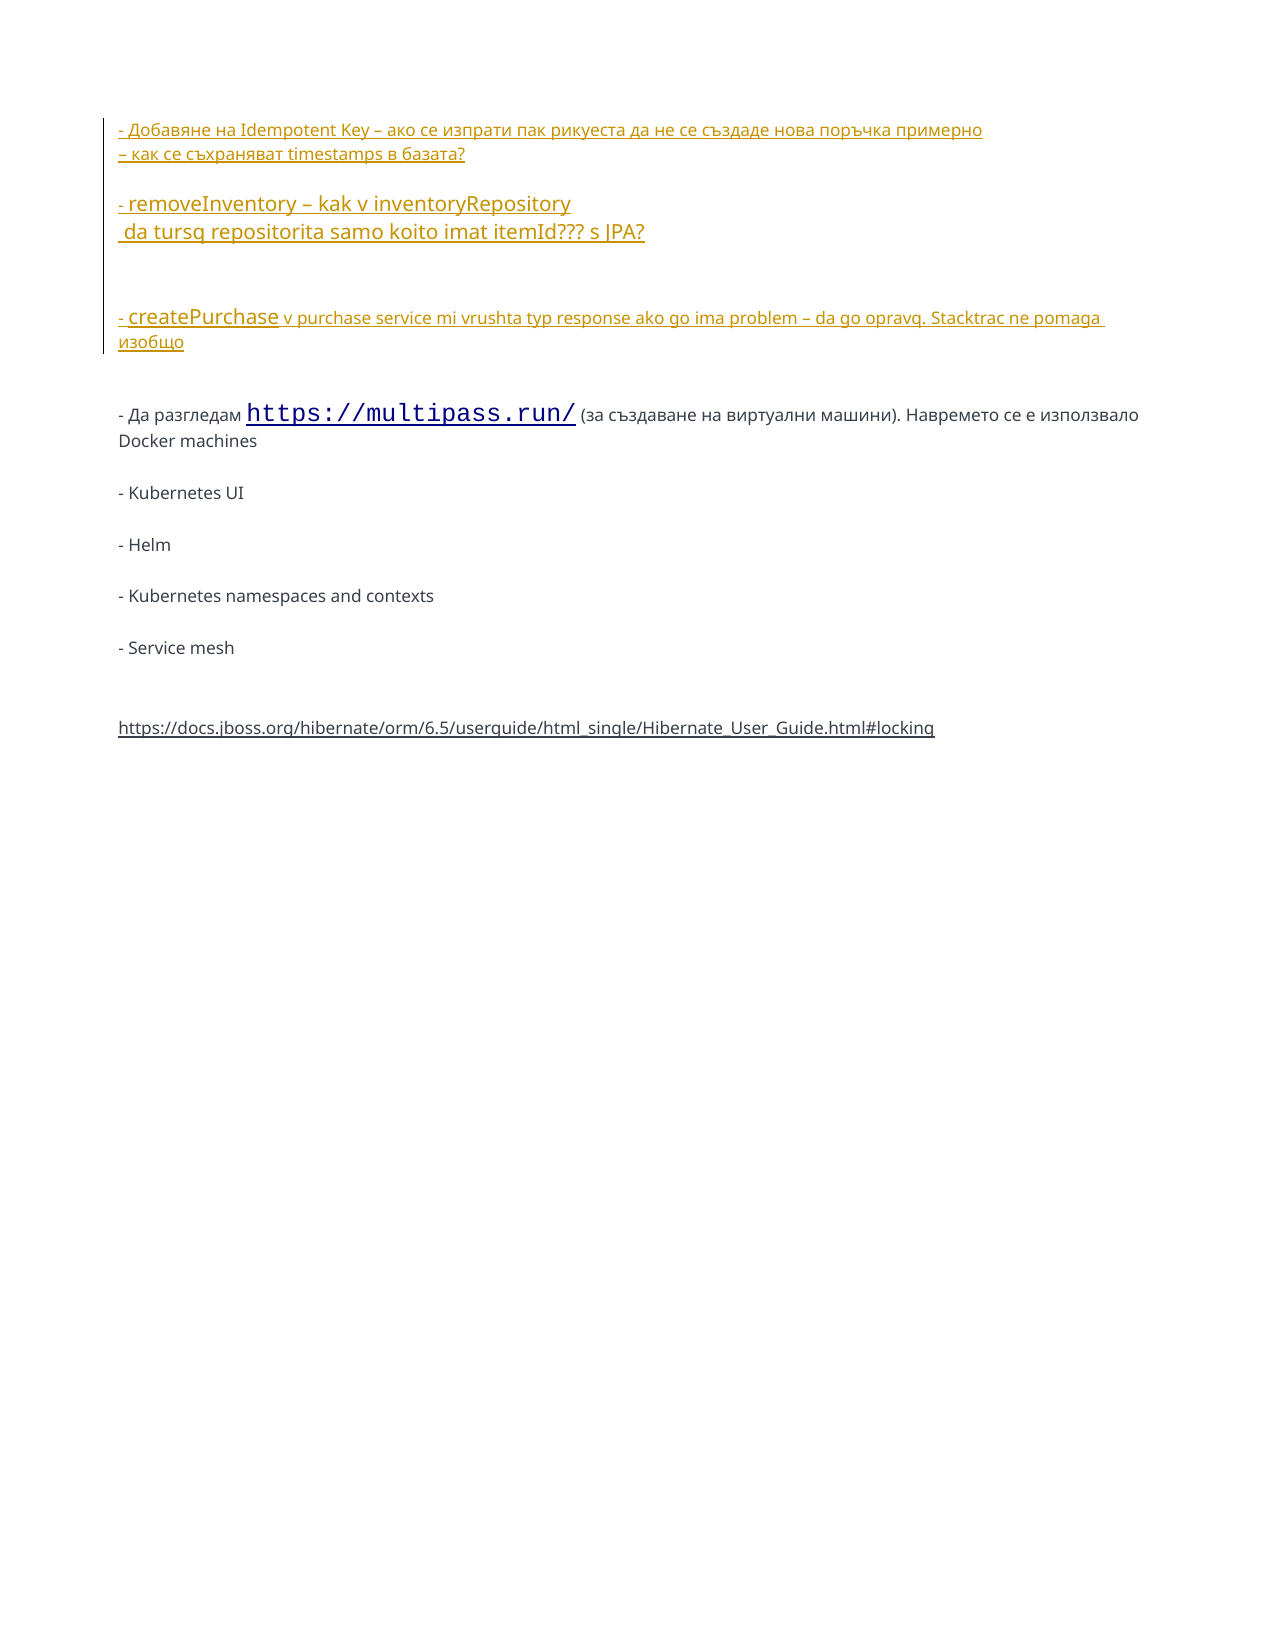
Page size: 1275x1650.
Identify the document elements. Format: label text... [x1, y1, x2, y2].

text https://docs.jboss.org/hibernate/orm/6.5/userguide/html_single/Hibernate_User_Guide.html#locking [118, 716, 1157, 740]
text – как се съхраняват timestamps в базата? [118, 142, 1157, 165]
text - createPurchase v purchase service mi vrushta typ response ako go ima problem – da go opravq. Stacktrac ne pomaga изобщо - Да разгледам https://multipass.run/ (за създаване на виртуални машини). Навремето се е използвало Docker machines [118, 302, 1157, 453]
text - Kubernetes UI [118, 481, 1157, 504]
text - removeInventory – kak v inventoryRepository [118, 189, 1157, 217]
text - Kubernetes namespaces and contexts [118, 584, 1157, 608]
text - Service mesh [118, 636, 1157, 660]
text - Добавяне на Idempotent Key – ако се изпрати пак рикуеста да не се създаде нова поръчка примерно [118, 118, 1157, 142]
text da tursq repositorita samo koito imat itemId??? s JPA? [118, 217, 1157, 246]
text - Helm [118, 533, 1157, 556]
